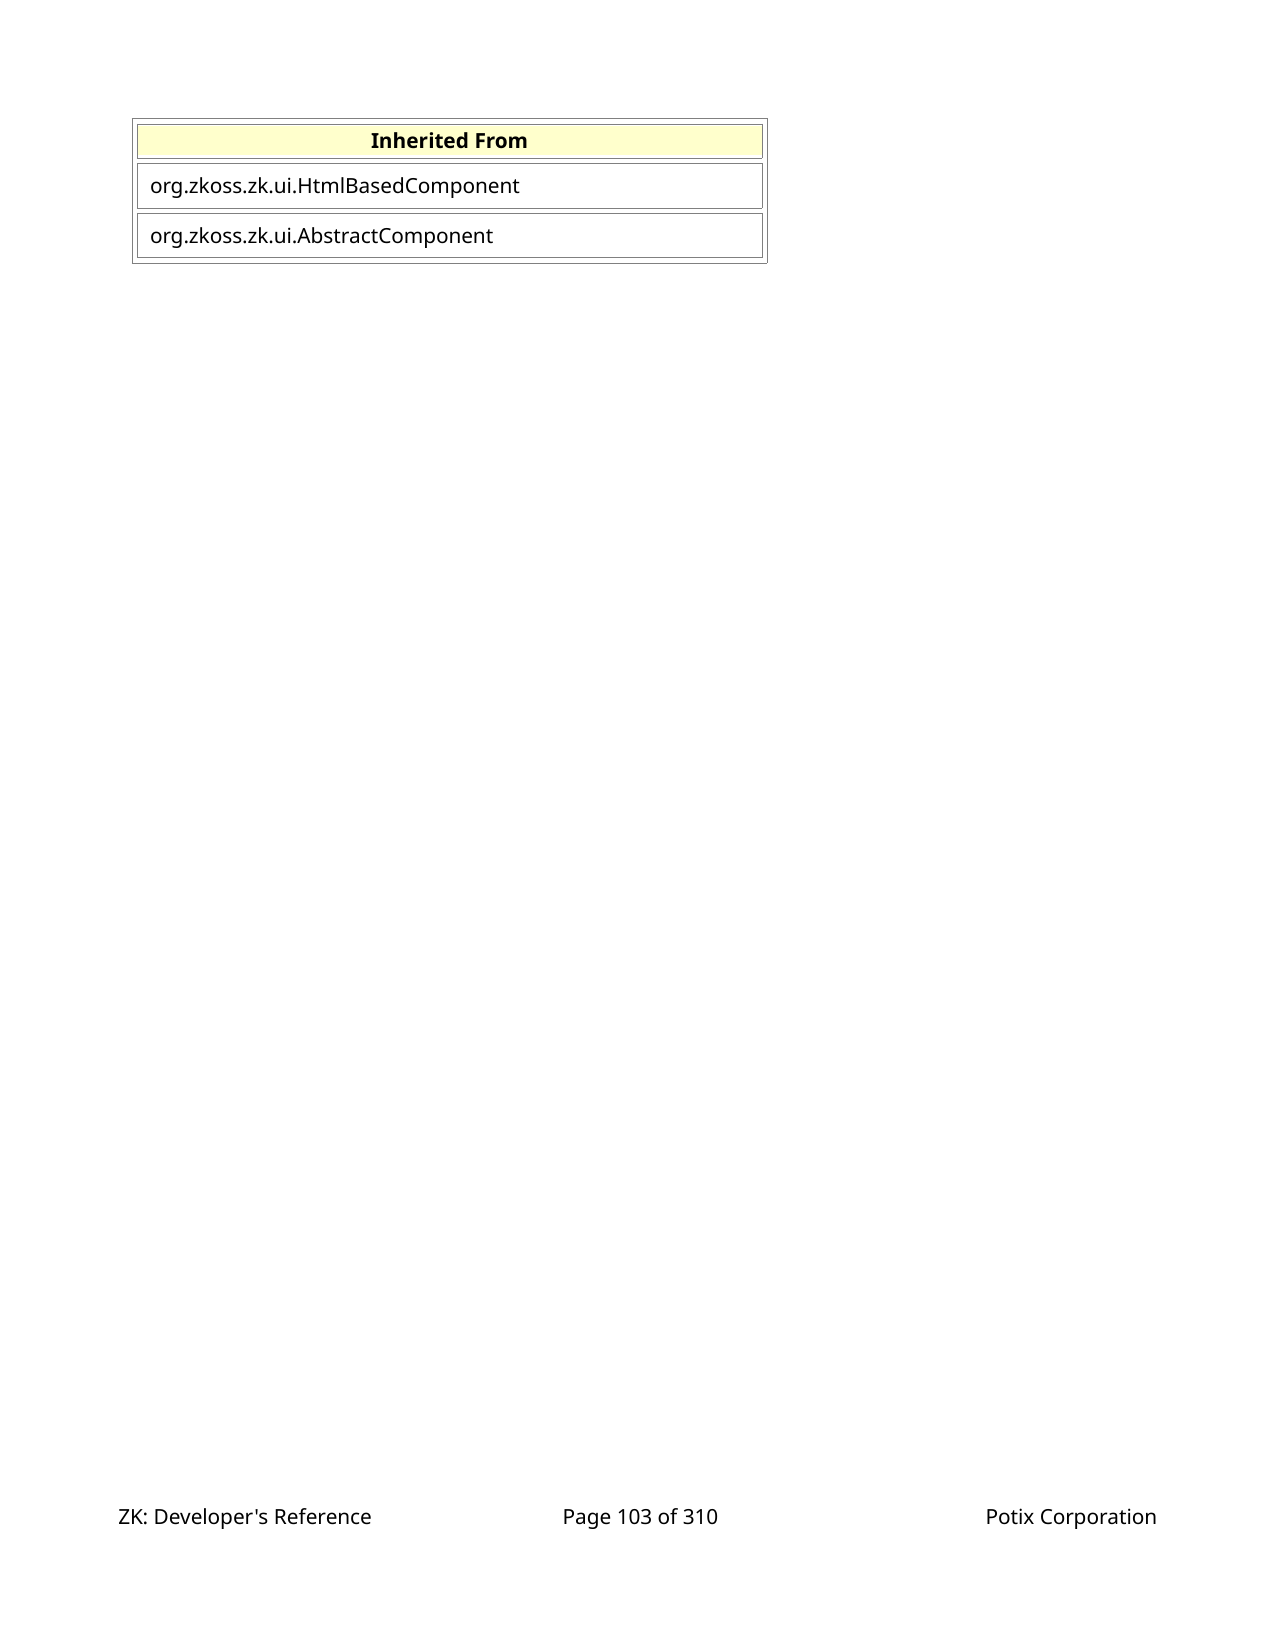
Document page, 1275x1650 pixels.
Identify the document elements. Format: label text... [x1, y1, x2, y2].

table_cell org.zkoss.zk.ui.HtmlBasedComponent [134, 158, 764, 207]
table_header Inherited From [134, 119, 764, 158]
table_cell org.zkoss.zk.ui.AbstractComponent [134, 208, 764, 257]
